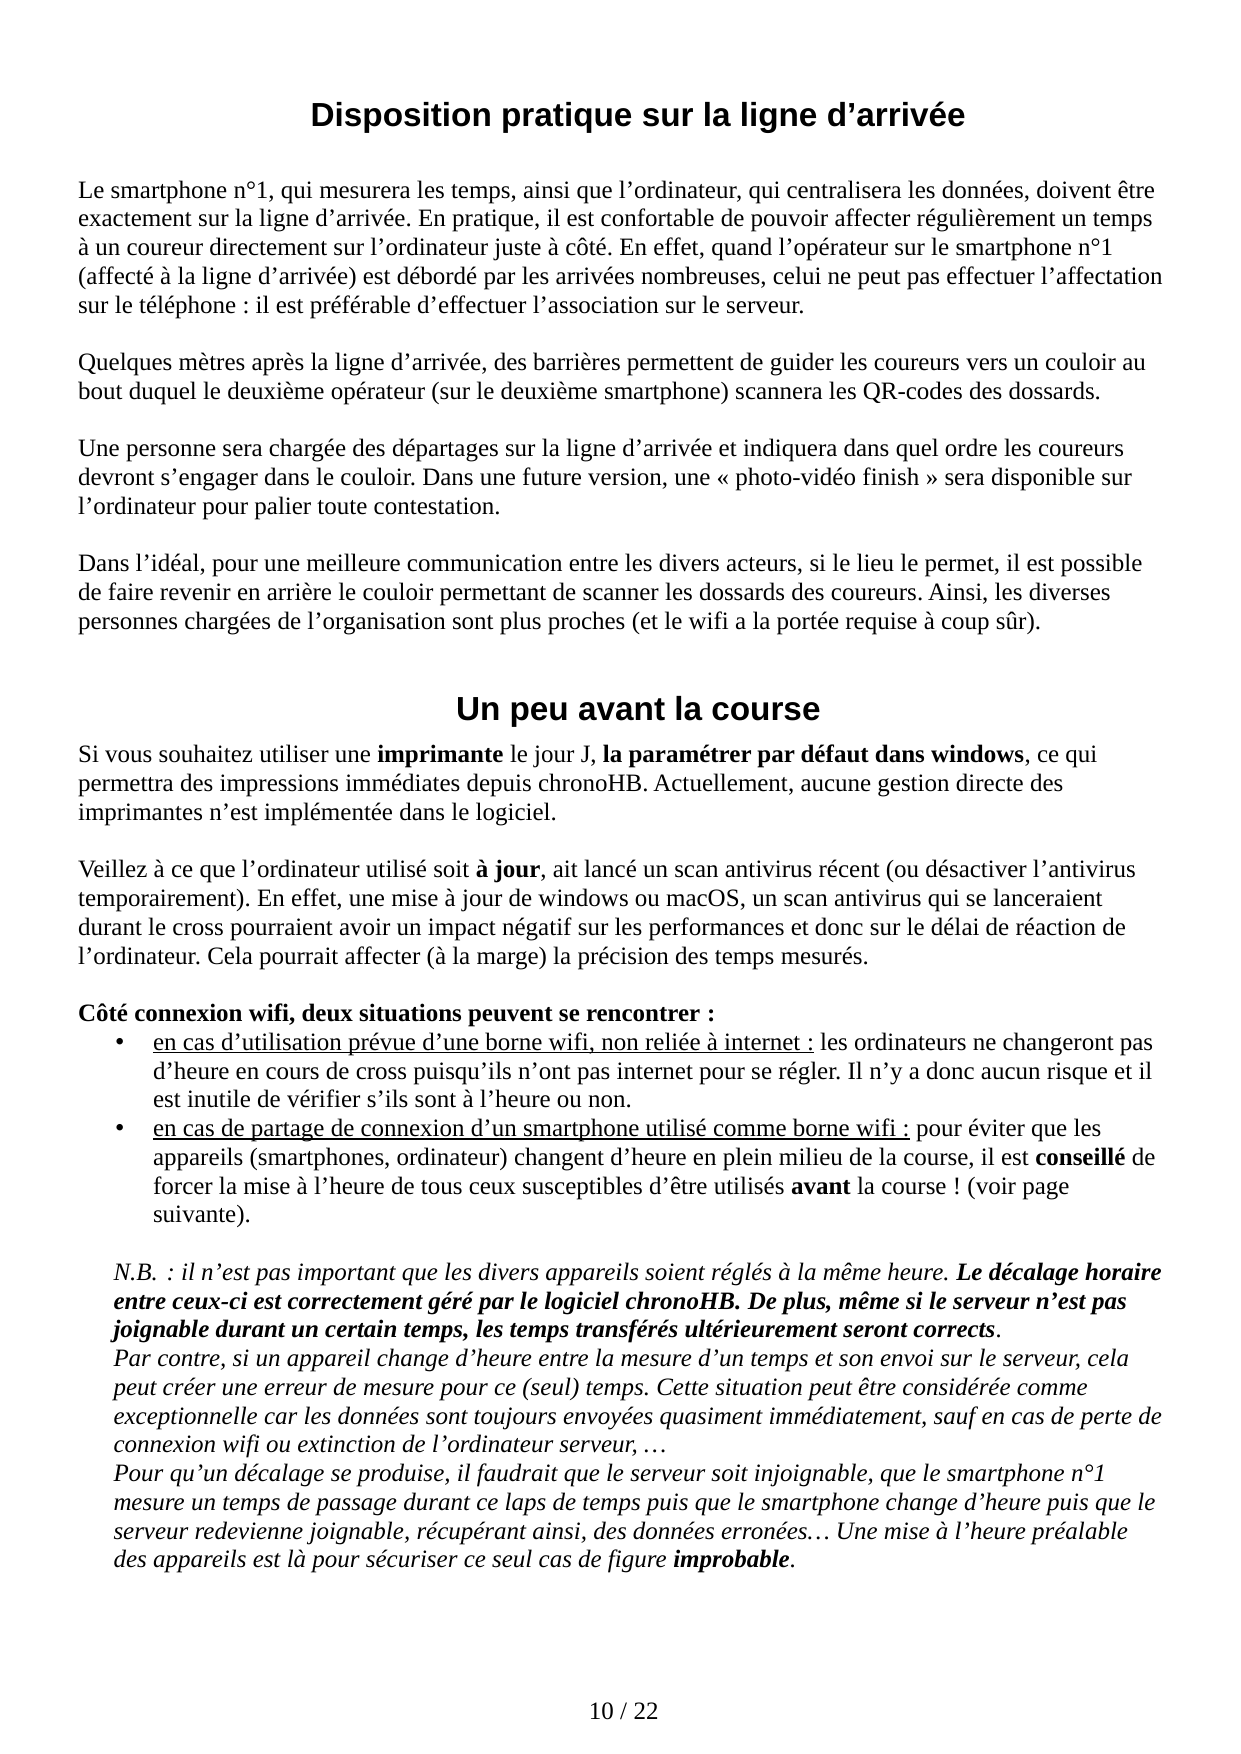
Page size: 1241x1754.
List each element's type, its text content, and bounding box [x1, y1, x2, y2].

list N.B. : il n’est pas important que les divers appareils soient réglés à la même heure. Le décalage horaire entre ceux-ci est correctement géré par le logiciel chronoHB. De plus, même si le serveur n’est pas joignable durant un certain temps, les temps transférés ultérieurement seront corrects. Par contre, si un appareil change d’heure entre la mesure d’un temps et son envoi sur le serveur, cela peut créer une erreur de mesure pour ce (seul) temps. Cette situation peut être considérée comme exceptionnelle car les données sont toujours envoyées quasiment immédiatement, sauf en cas de perte de connexion wifi ou extinction de l’ordinateur serveur, … Pour qu’un décalage se produise, il faudrait que le serveur soit injoignable, que le smartphone n°1 mesure un temps de passage durant ce laps de temps puis que le smartphone change d’heure puis que le serveur redevienne joignable, récupérant ainsi, des données erronées… Une mise à l’heure préalable des appareils est là pour sécuriser ce seul cas de figure improbable. [78, 1257, 1169, 1573]
text Le smartphone n°1, qui mesurera les temps, ainsi que l’ordinateur, qui centralisera les données, doivent être exactement sur la ligne d’arrivée. En pratique, il est confortable de pouvoir affecter régulièrement un temps à un coureur directement sur l’ordinateur juste à côté. En effet, quand l’opérateur sur le smartphone n°1 (affecté à la ligne d’arrivée) est débordé par les arrivées nombreuses, celui ne peut pas effectuer l’affectation sur le téléphone : il est préférable d’effectuer l’association sur le serveur. [78, 175, 1169, 318]
text Veillez à ce que l’ordinateur utilisé soit à jour, ait lancé un scan antivirus récent (ou désactiver l’antivirus temporairement). En effet, une mise à jour de windows ou macOS, un scan antivirus qui se lanceraient durant le cross pourraient avoir un impact négatif sur les performances et donc sur le délai de réaction de l’ordinateur. Cela pourrait affecter (à la marge) la précision des temps mesurés. [78, 854, 1169, 969]
text Si vous souhaitez utiliser une imprimante le jour J, la paramétrer par défaut dans windows, ce qui permettra des impressions immédiates depuis chronoHB. Actuellement, aucune gestion directe des imprimantes n’est implémentée dans le logiciel. [78, 739, 1169, 826]
text Une personne sera chargée des départages sur la ligne d’arrivée et indiquera dans quel ordre les coureurs devront s’engager dans le couloir. Dans une future version, une « photo-vidéo finish » sera disponible sur l’ordinateur pour palier toute contestation. [78, 433, 1169, 520]
list en cas d’utilisation prévue d’une borne wifi, non reliée à internet : les ordinateurs ne changeront pas d’heure en cours de cross puisqu’ils n’ont pas internet pour se régler. Il n’y a donc aucun risque et il est inutile de vérifier s’ils sont à l’heure ou non. [115, 1027, 1169, 1113]
list en cas de partage de connexion d’un smartphone utilisé comme borne wifi : pour éviter que les appareils (smartphones, ordinateur) changent d’heure en plein milieu de la course, il est conseillé de forcer la mise à l’heure de tous ceux susceptibles d’être utilisés avant la course ! (voir page suivante). [115, 1113, 1169, 1228]
text Quelques mètres après la ligne d’arrivée, des barrières permettent de guider les coureurs vers un couloir au bout duquel le deuxième opérateur (sur le deuxième smartphone) scannera les QR-codes des dossards. [78, 347, 1169, 405]
text Dans l’idéal, pour une meilleure communication entre les divers acteurs, si le lieu le permet, il est possible de faire revenir en arrière le couloir permettant de scanner les dossards des coureurs. Ainsi, les diverses personnes chargées de l’organisation sont plus proches (et le wifi a la portée requise à coup sûr). [78, 548, 1169, 635]
text Côté connexion wifi, deux situations peuvent se rencontrer : [78, 998, 1169, 1027]
subtitle Un peu avant la course [107, 688, 1169, 727]
subtitle Disposition pratique sur la ligne d’arrivée [107, 95, 1169, 133]
